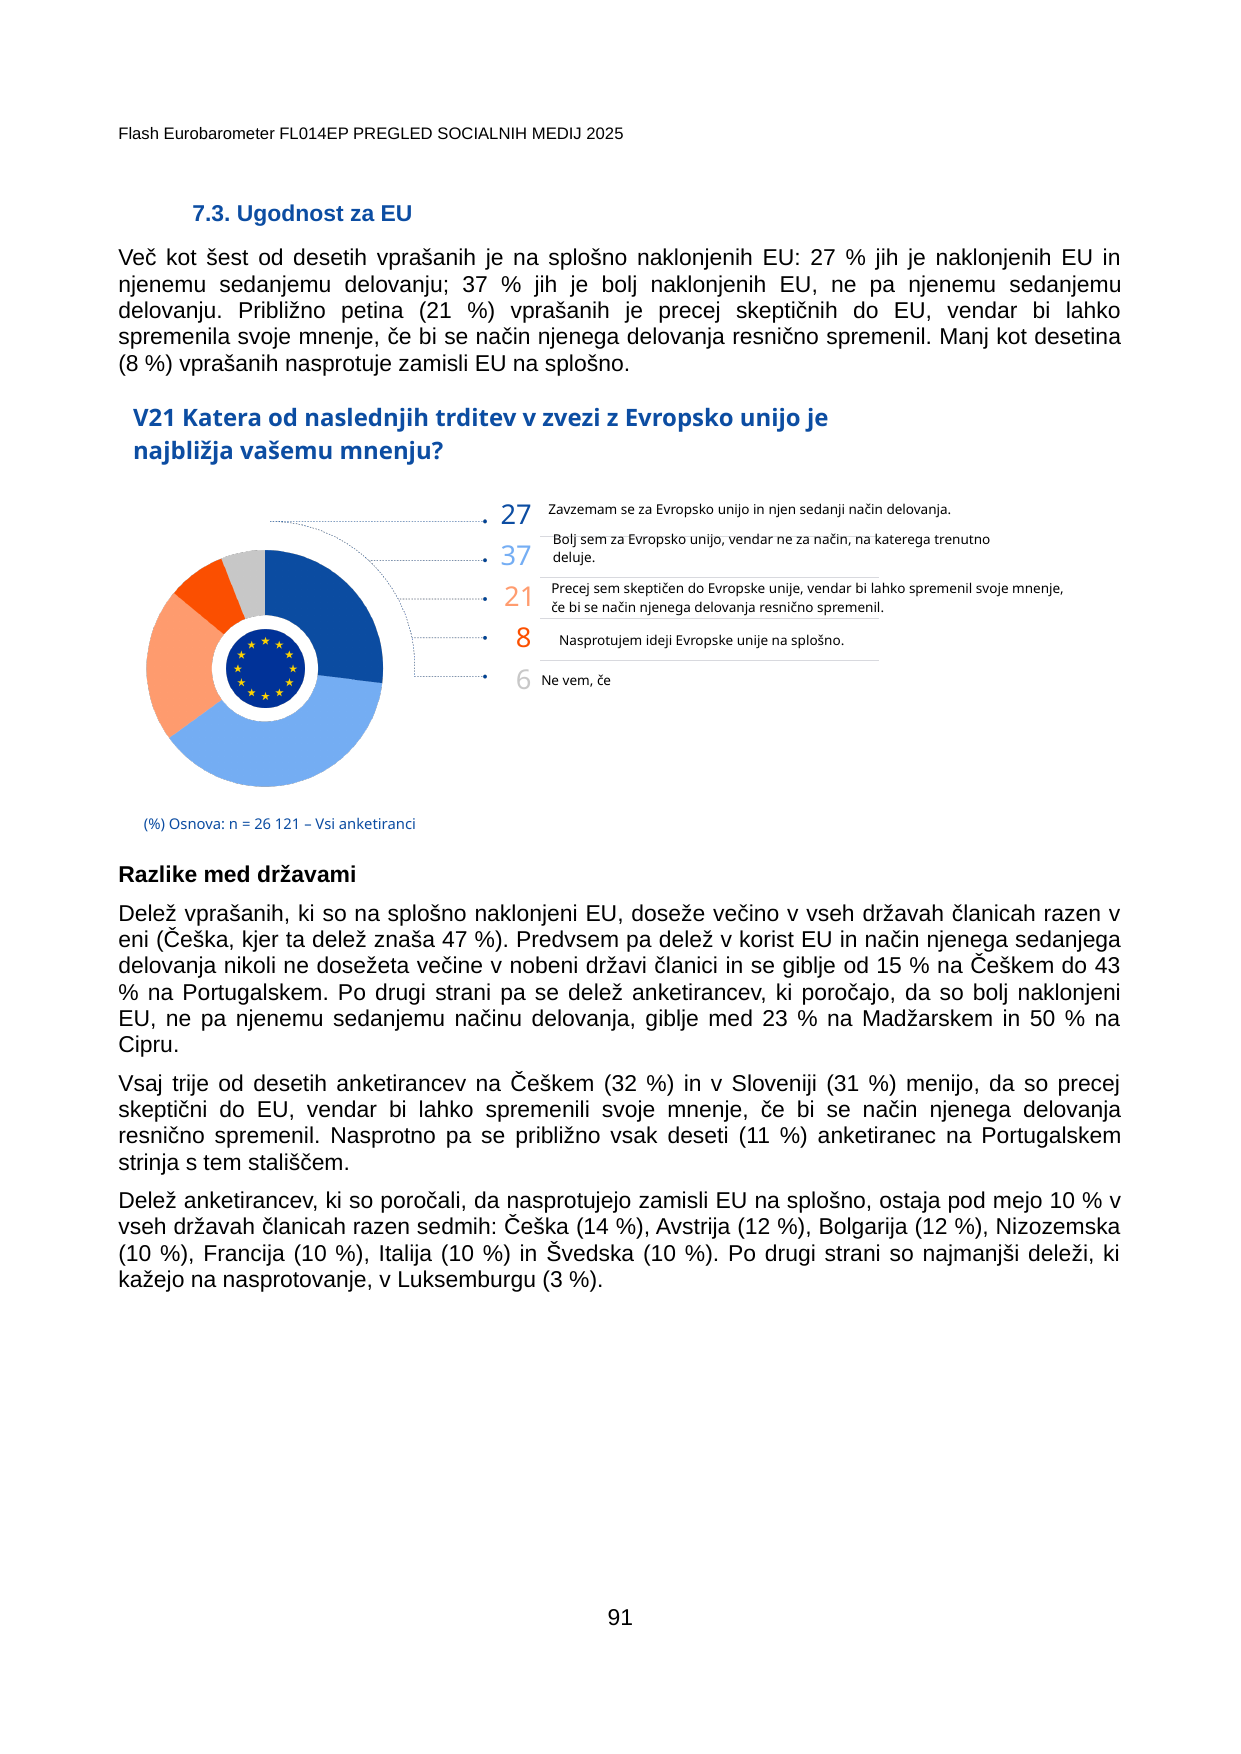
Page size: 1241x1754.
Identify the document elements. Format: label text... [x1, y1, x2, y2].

subtitle 7.3. Ugodnost za EU [118, 199, 1122, 226]
text Delež vprašanih, ki so na splošno naklonjeni EU, doseže večino v vseh državah članicah razen v eni (Češka, kjer ta delež znaša 47 %). Predvsem pa delež v korist EU in način njenega sedanjega delovanja nikoli ne dosežeta večine v nobeni državi članici in se giblje od 15 % na Češkem do 43 % na Portugalskem. Po drugi strani pa se delež anketirancev, ki poročajo, da so bolj naklonjeni EU, ne pa njenemu sedanjemu načinu delovanja, giblje med 23 % na Madžarskem in 50 % na Cipru. [118, 900, 1122, 1058]
text Razlike med državami [118, 388, 1122, 888]
text Delež anketirancev, ki so poročali, da nasprotujejo zamisli EU na splošno, ostaja pod mejo 10 % v vseh državah članicah razen sedmih: Češka (14 %), Avstrija (12 %), Bolgarija (12 %), Nizozemska (10 %), Francija (10 %), Italija (10 %) in Švedska (10 %). Po drugi strani so najmanjši deleži, ki kažejo na nasprotovanje, v Luksemburgu (3 %). [118, 1187, 1122, 1292]
text Več kot šest od desetih vprašanih je na splošno naklonjenih EU: 27 % jih je naklonjenih EU in njenemu sedanjemu delovanju; 37 % jih je bolj naklonjenih EU, ne pa njenemu sedanjemu delovanju. Približno petina (21 %) vprašanih je precej skeptičnih do EU, vendar bi lahko spremenila svoje mnenje, če bi se način njenega delovanja resnično spremenil. Manj kot desetina (8 %) vprašanih nasprotuje zamisli EU na splošno. [118, 244, 1122, 376]
text Vsaj trije od desetih anketirancev na Češkem (32 %) in v Sloveniji (31 %) menijo, da so precej skeptični do EU, vendar bi lahko spremenili svoje mnenje, če bi se način njenega delovanja resnično spremenil. Nasprotno pa se približno vsak deseti (11 %) anketiranec na Portugalskem strinja s tem stališčem. [118, 1070, 1122, 1175]
picture [135, 519, 487, 795]
